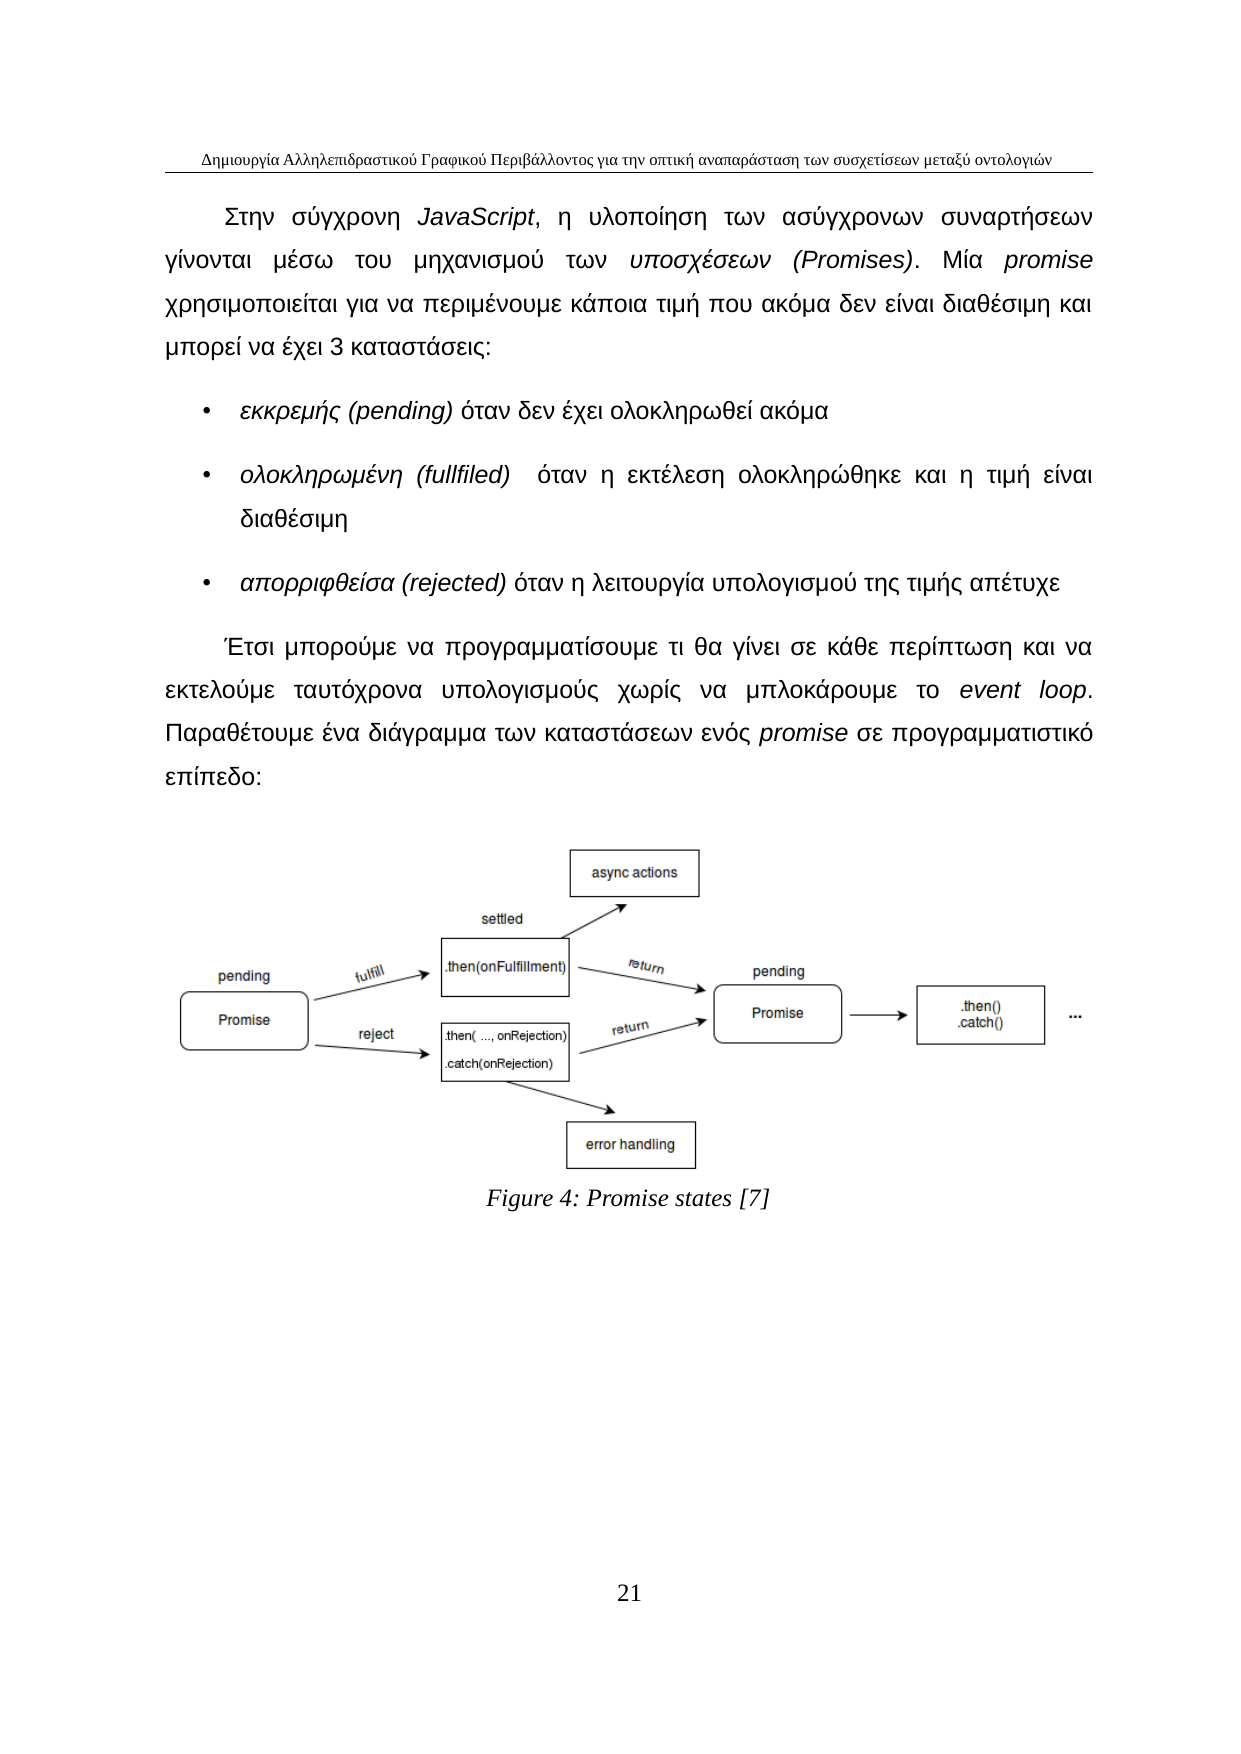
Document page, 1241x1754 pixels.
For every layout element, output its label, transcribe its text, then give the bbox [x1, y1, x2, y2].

picture [165, 838, 1094, 1183]
text Figure 4: Promise states [7] [165, 1183, 1093, 1211]
list απορριφθείσα (rejected) όταν η λειτουργία υπολογισμού της τιμής απέτυχε [202, 568, 1093, 597]
text Στην σύγχρονη JavaScript, η υλοποίηση των ασύγχρονων συναρτήσεων γίνονται μέσω του μηχανισμού των υποσχέσεων (Promises). Μία promise χρησιμοποιείται για να περιμένουμε κάποια τιμή που ακόμα δεν είναι διαθέσιμη και μπορεί να έχει 3 καταστάσεις: [165, 202, 1093, 360]
list εκκρεμής (pending) όταν δεν έχει ολοκληρωθεί ακόμα [202, 396, 1093, 425]
text Έτσι μπορούμε να προγραμματίσουμε τι θα γίνει σε κάθε περίπτωση και να εκτελούμε ταυτόχρονα υπολογισμούς χωρίς να μπλοκάρουμε το event loop. Παραθέτουμε ένα διάγραμμα των καταστάσεων ενός promise σε προγραμματιστικό επίπεδο: [165, 632, 1093, 790]
list ολοκληρωμένη (fullfiled) όταν η εκτέλεση ολοκληρώθηκε και η τιμή είναι διαθέσιμη [202, 460, 1093, 532]
